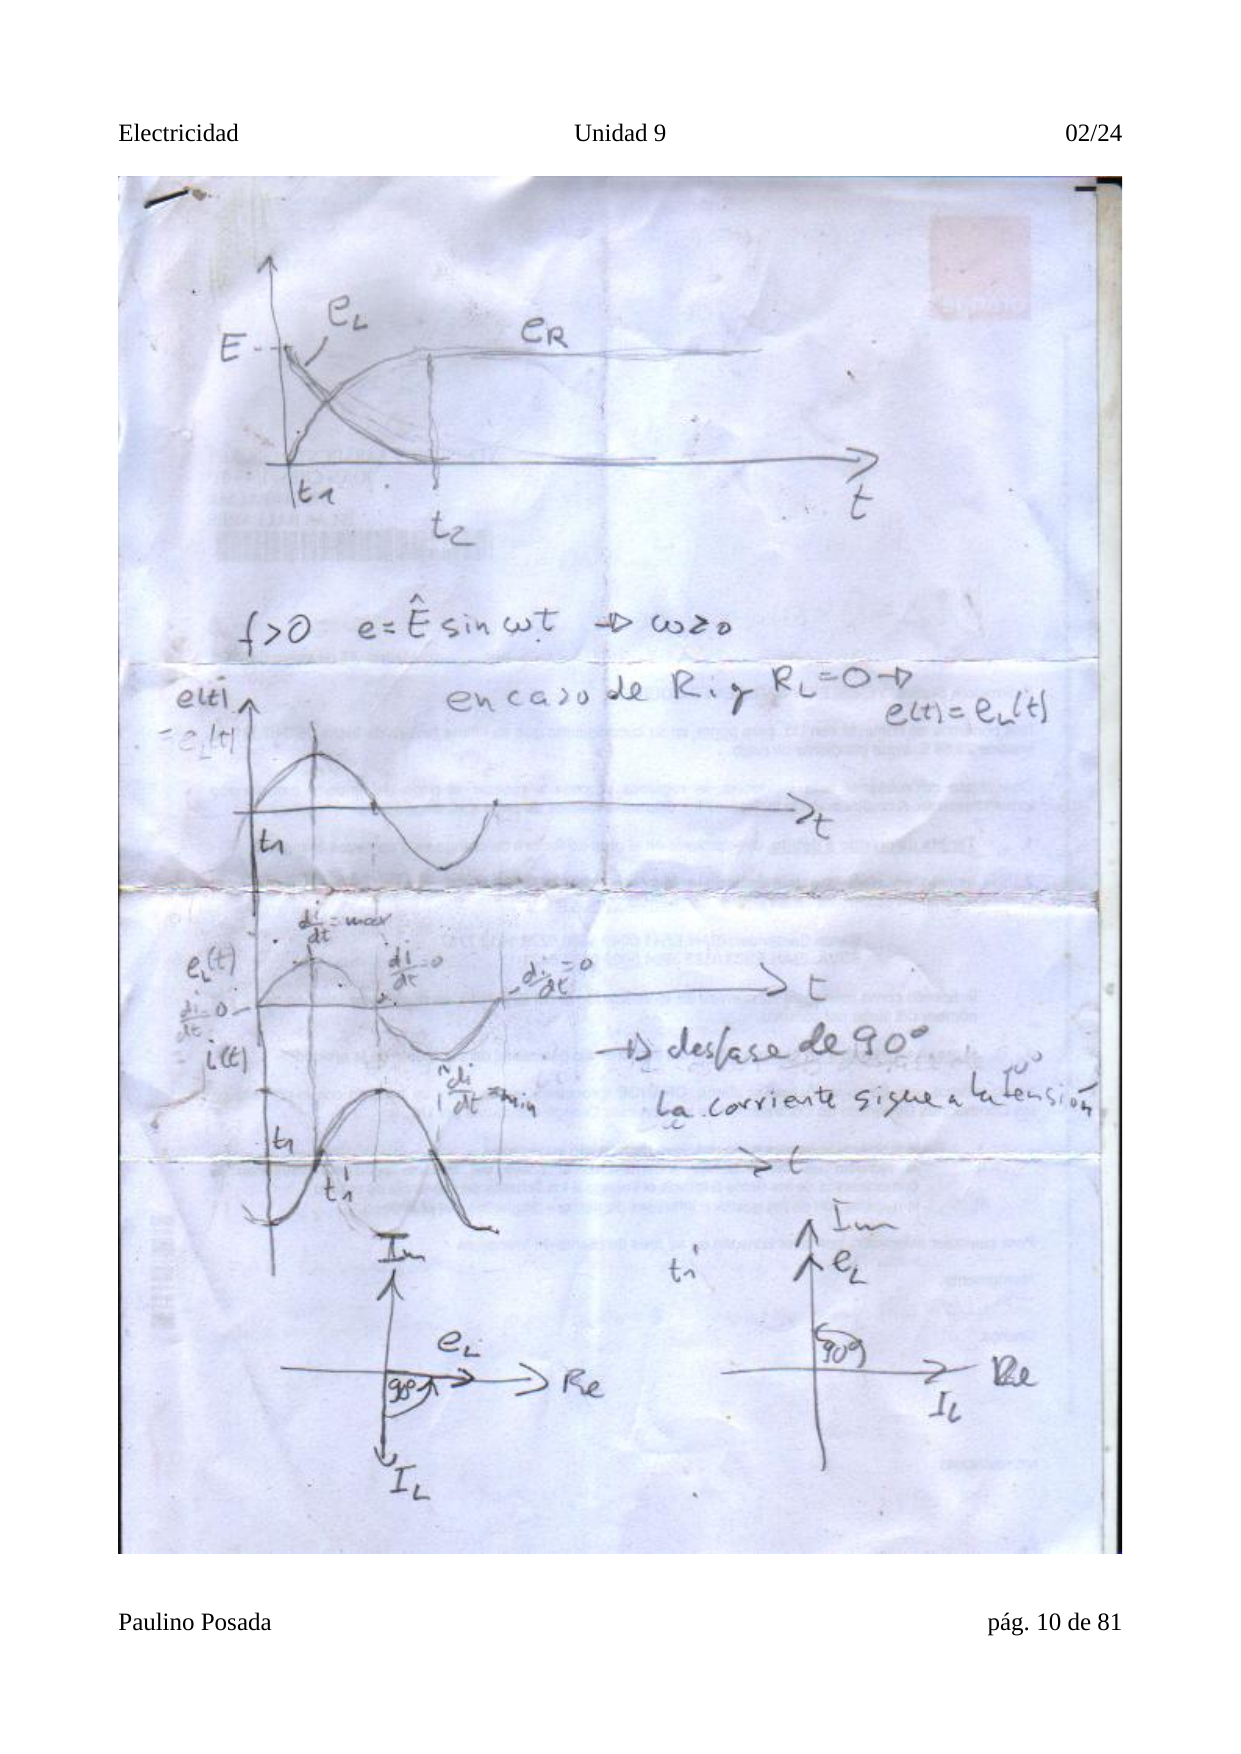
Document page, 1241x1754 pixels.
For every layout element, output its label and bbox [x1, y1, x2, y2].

picture [118, 176, 1123, 1554]
